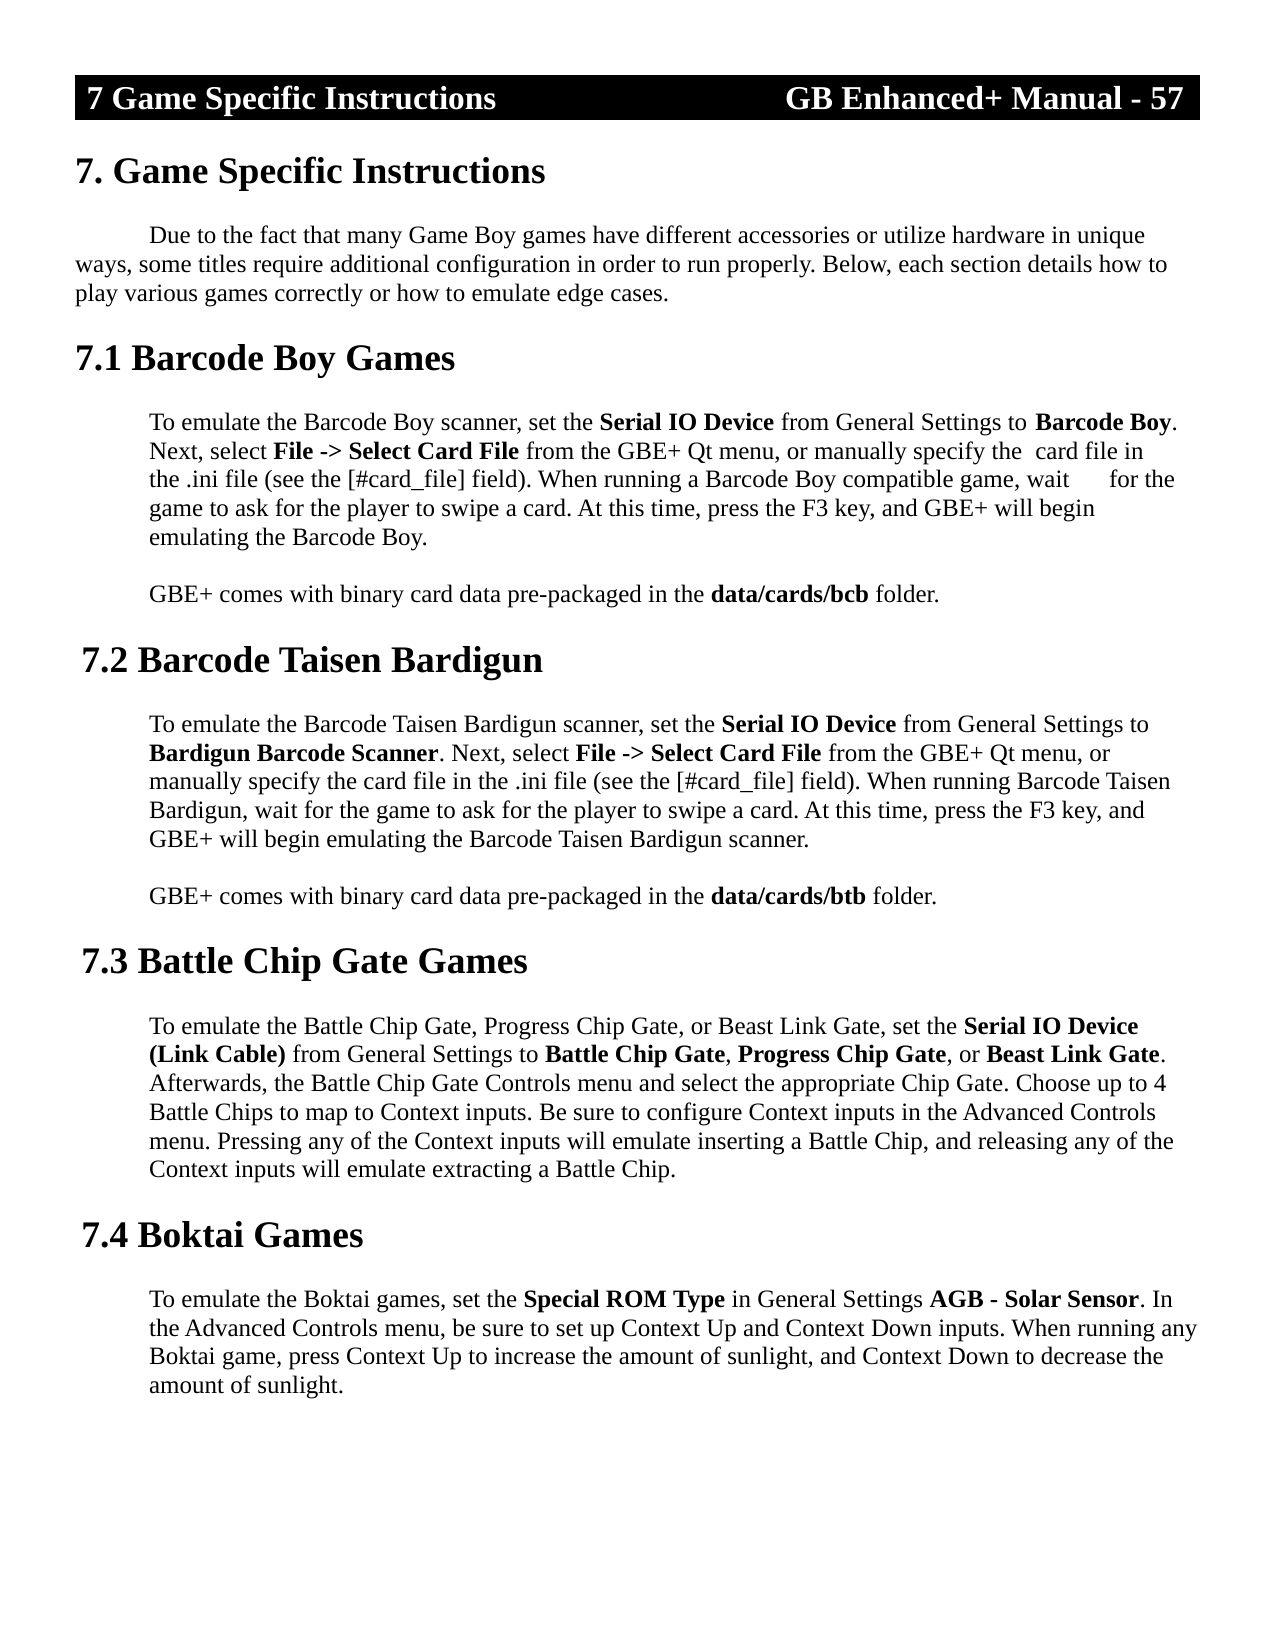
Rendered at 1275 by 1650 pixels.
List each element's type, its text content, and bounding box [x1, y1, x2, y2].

text 7 Game Specific Instructions GB Enhanced+ Manual - 57 [75, 75, 1200, 119]
text Due to the fact that many Game Boy games have different accessories or utilize hardware in unique ways, some titles require additional configuration in order to run properly. Below, each section details how to play various games correctly or how to emulate edge cases. [75, 220, 1200, 306]
text 7.4 Boktai Games [75, 1212, 1200, 1255]
text 7. Game Specific Instructions [75, 148, 1200, 191]
text 7.1 Barcode Boy Games [75, 335, 1200, 378]
text 7.3 Battle Chip Gate Games [75, 939, 1200, 982]
text GBE+ comes with binary card data pre-packaged in the data/cards/bcb folder. [75, 579, 1200, 608]
text GBE+ comes with binary card data pre-packaged in the data/cards/btb folder. [75, 881, 1200, 910]
text To emulate the Barcode Boy scanner, set the Serial IO Device from General Settings to Barcode Boy. Next, select File -> Select Card File from the GBE+ Qt menu, or manually specify the card file in the .ini file (see the [#card_file] field). When running a Barcode Boy compatible game, wait for the game to ask for the player to swipe a card. At this time, press the F3 key, and GBE+ will begin emulating the Barcode Boy. [75, 407, 1200, 551]
text To emulate the Battle Chip Gate, Progress Chip Gate, or Beast Link Gate, set the Serial IO Device (Link Cable) from General Settings to Battle Chip Gate, Progress Chip Gate, or Beast Link Gate. Afterwards, the Battle Chip Gate Controls menu and select the appropriate Chip Gate. Choose up to 4 Battle Chips to map to Context inputs. Be sure to configure Context inputs in the Advanced Controls menu. Pressing any of the Context inputs will emulate inserting a Battle Chip, and releasing any of the Context inputs will emulate extracting a Battle Chip. [75, 1011, 1200, 1183]
text To emulate the Boktai games, set the Special ROM Type in General Settings AGB - Solar Sensor. In the Advanced Controls menu, be sure to set up Context Up and Context Down inputs. When running any Boktai game, press Context Up to increase the amount of sunlight, and Context Down to decrease the amount of sunlight. [75, 1284, 1200, 1399]
text 7.2 Barcode Taisen Bardigun [75, 637, 1200, 680]
text To emulate the Barcode Taisen Bardigun scanner, set the Serial IO Device from General Settings to Bardigun Barcode Scanner. Next, select File -> Select Card File from the GBE+ Qt menu, or manually specify the card file in the .ini file (see the [#card_file] field). When running Barcode Taisen Bardigun, wait for the game to ask for the player to swipe a card. At this time, press the F3 key, and GBE+ will begin emulating the Barcode Taisen Bardigun scanner. [75, 709, 1200, 853]
